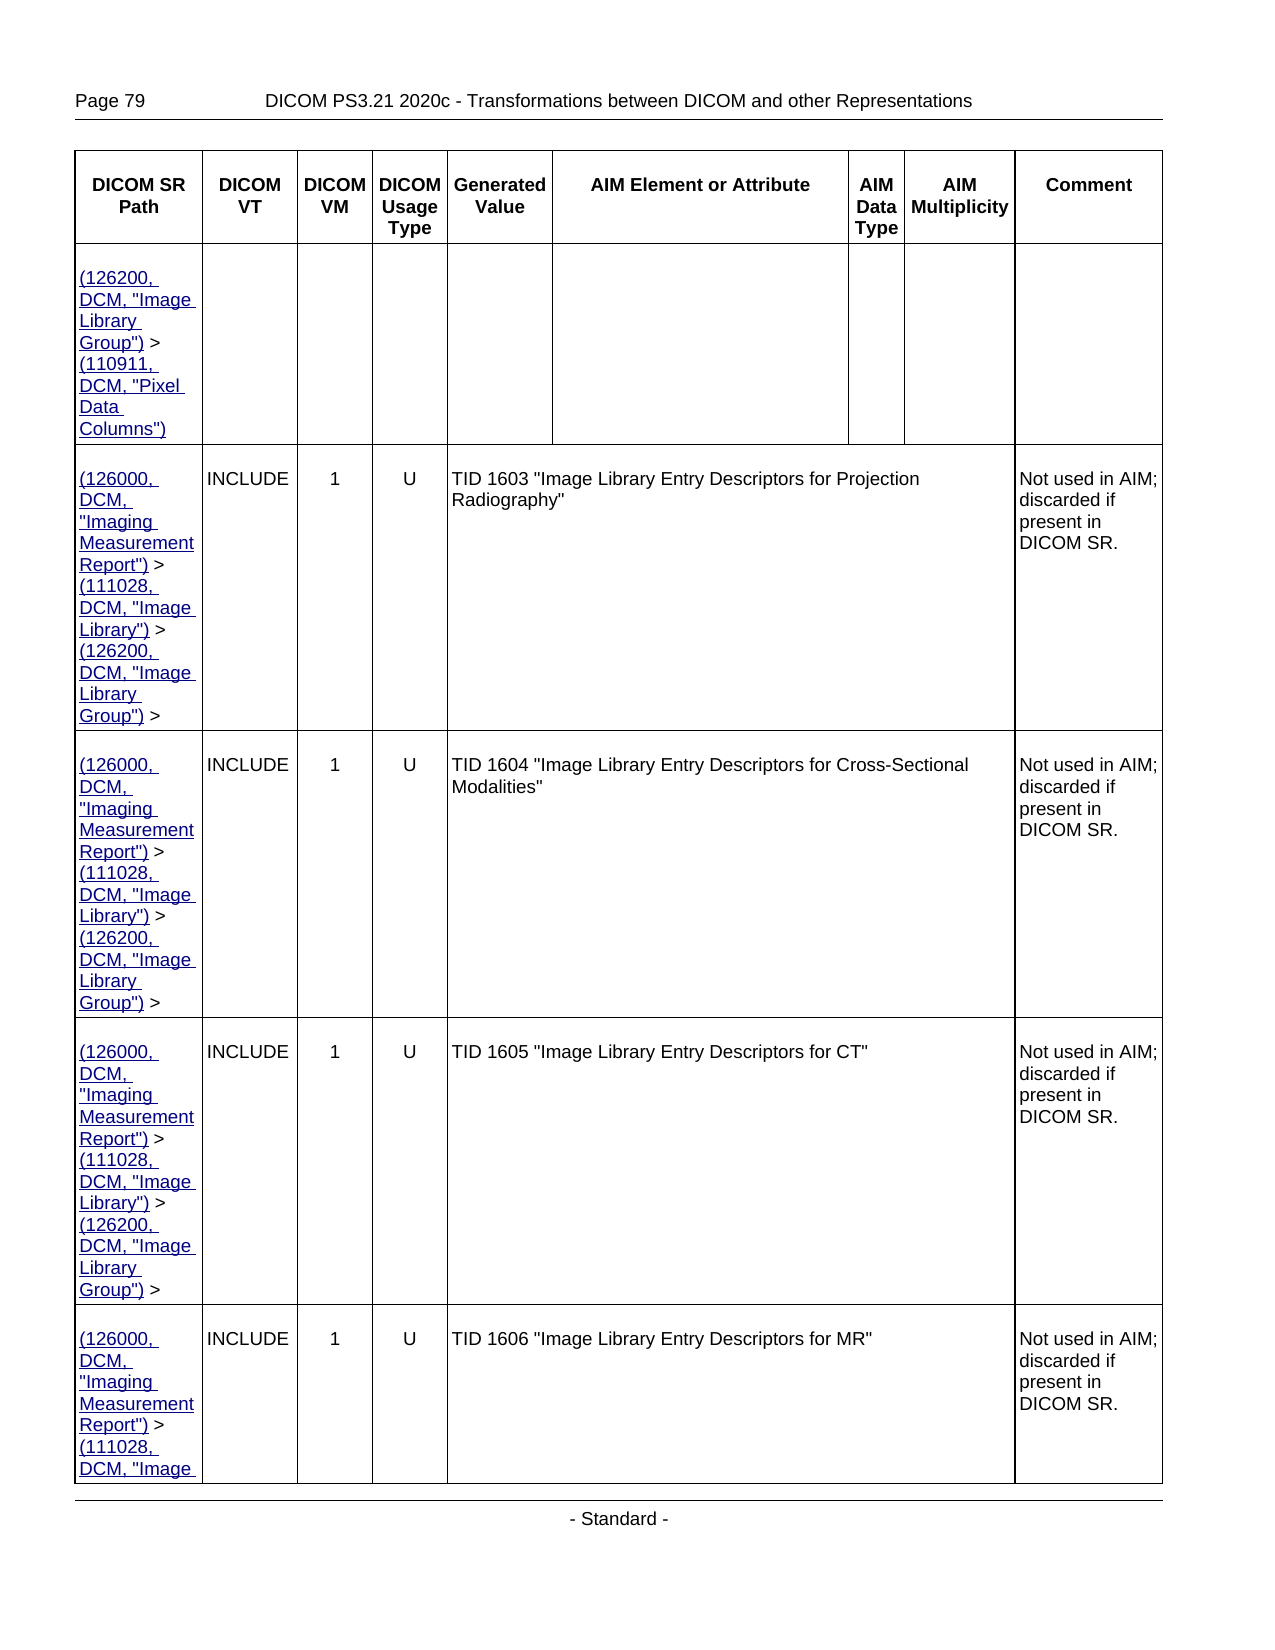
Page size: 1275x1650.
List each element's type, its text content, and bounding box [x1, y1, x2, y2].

table_cell Not used in AIM; discarded if present in DICOM SR. [1016, 731, 1162, 1017]
table_cell TID 1605 "Image Library Entry Descriptors for CT" [448, 1018, 1014, 1304]
table_header DICOM VT [203, 151, 297, 243]
table_cell 1 [298, 1018, 372, 1304]
table_cell [373, 244, 447, 443]
table_header AIM Multiplicity [905, 151, 1014, 243]
table_header DICOM VM [298, 151, 372, 243]
table_cell U [373, 1018, 447, 1304]
table_cell (126000, DCM, "Imaging Measurement Report") > (111028, DCM, "Image Library") > (126200, DCM, "Image Library Group") > [76, 445, 202, 730]
table_cell [203, 244, 297, 443]
table_cell Not used in AIM; discarded if present in DICOM SR. [1016, 1305, 1162, 1483]
table_cell [298, 244, 372, 443]
table_cell [905, 244, 1014, 443]
table_cell U [373, 731, 447, 1017]
table_cell U [373, 445, 447, 730]
table_header Comment [1016, 151, 1162, 243]
table_cell TID 1604 "Image Library Entry Descriptors for Cross-Sectional Modalities" [448, 731, 1014, 1017]
table_cell INCLUDE [203, 731, 297, 1017]
table_cell INCLUDE [203, 1305, 297, 1483]
table_header DICOM SR Path [76, 151, 202, 243]
table_cell [849, 244, 904, 443]
table_cell (126000, DCM, "Imaging Measurement Report") > (111028, DCM, "Image [76, 1305, 202, 1483]
table_cell Not used in AIM; discarded if present in DICOM SR. [1016, 445, 1162, 730]
table_cell 1 [298, 731, 372, 1017]
table_cell [448, 244, 552, 443]
table_cell U [373, 1305, 447, 1483]
table_cell (126000, DCM, "Imaging Measurement Report") > (111028, DCM, "Image Library") > (126200, DCM, "Image Library Group") > [76, 1018, 202, 1304]
table_cell [1016, 244, 1162, 443]
table_cell [553, 244, 848, 443]
table_cell INCLUDE [203, 1018, 297, 1304]
table_cell 1 [298, 1305, 372, 1483]
table_header AIM Element or Attribute [553, 151, 848, 243]
table_cell (126000, DCM, "Imaging Measurement Report") > (111028, DCM, "Image Library") > (126200, DCM, "Image Library Group") > [76, 731, 202, 1017]
table_cell TID 1606 "Image Library Entry Descriptors for MR" [448, 1305, 1014, 1483]
table_cell Not used in AIM; discarded if present in DICOM SR. [1016, 1018, 1162, 1304]
table_header AIM Data Type [849, 151, 904, 243]
table_cell 1 [298, 445, 372, 730]
table_cell INCLUDE [203, 445, 297, 730]
table_cell (126200, DCM, "Image Library Group") > (110911, DCM, "Pixel Data Columns") [76, 244, 202, 443]
table_header Generated Value [448, 151, 552, 243]
table_header DICOM Usage Type [373, 151, 447, 243]
table_cell TID 1603 "Image Library Entry Descriptors for Projection Radiography" [448, 445, 1014, 730]
